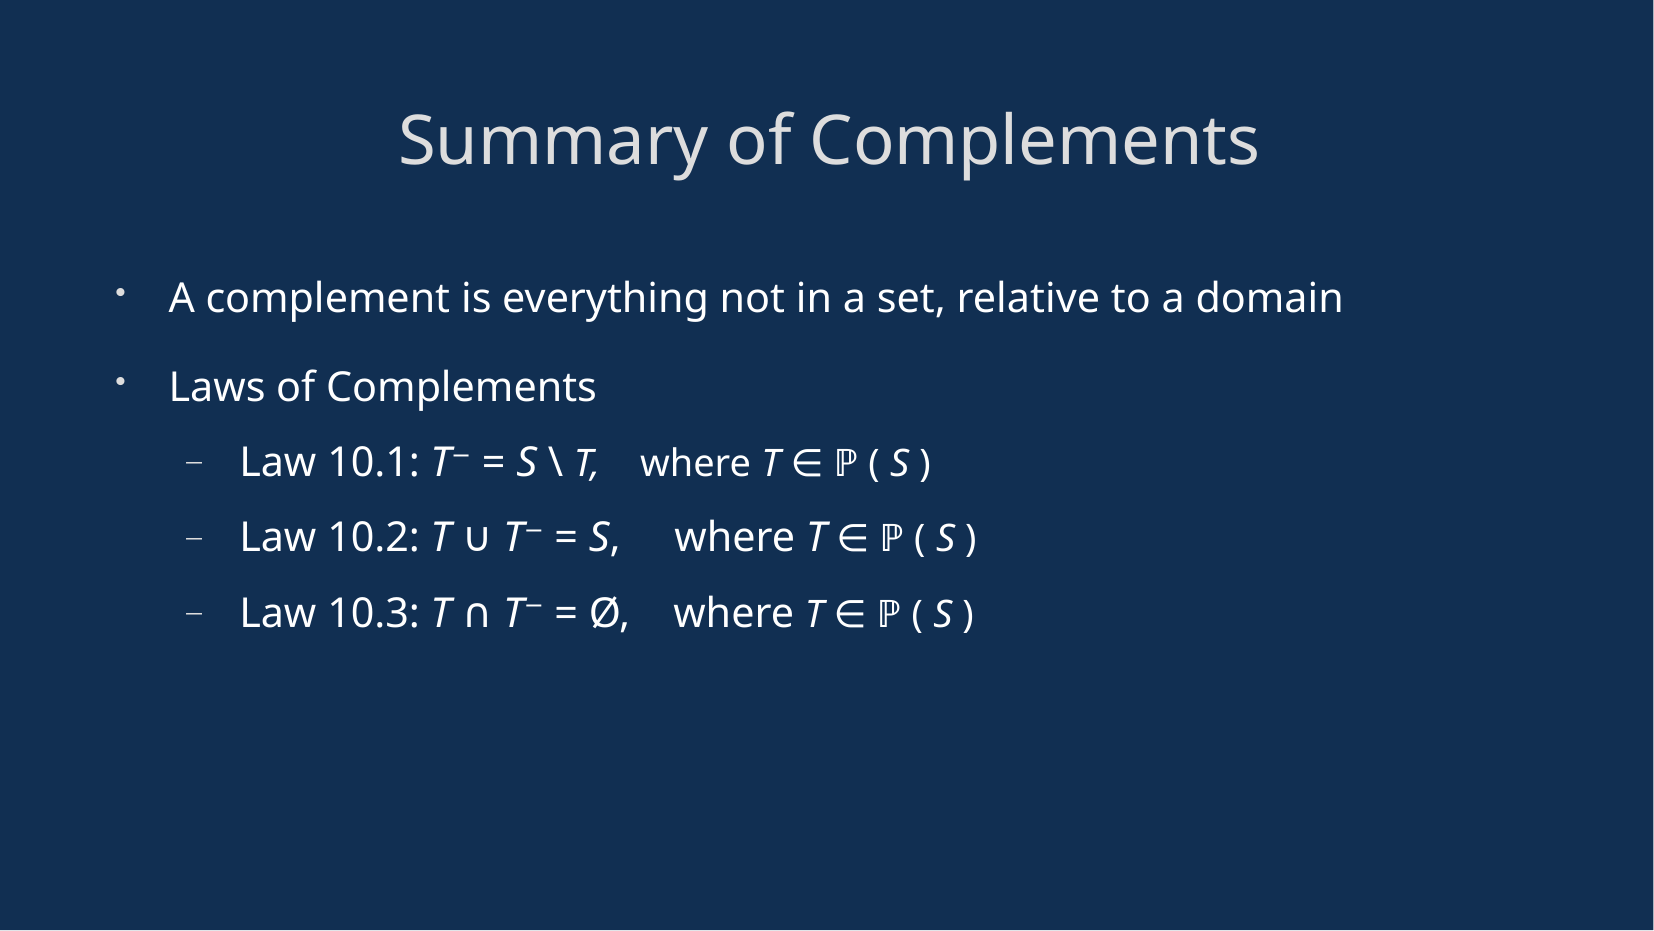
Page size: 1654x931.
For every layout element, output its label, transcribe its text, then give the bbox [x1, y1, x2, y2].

title Summary of Complements [97, 56, 1563, 220]
list A complement is everything not in a set, relative to a domain Laws of Complements Law 10.1: T− = S \ T, where T ∈ ℙ ( S ) Law 10.2: T ∪ T− = S, where T ∈ ℙ ( S ) Law 10.3: T ∩ T− = Ø, where T ∈ ℙ ( S ) [97, 268, 1563, 806]
